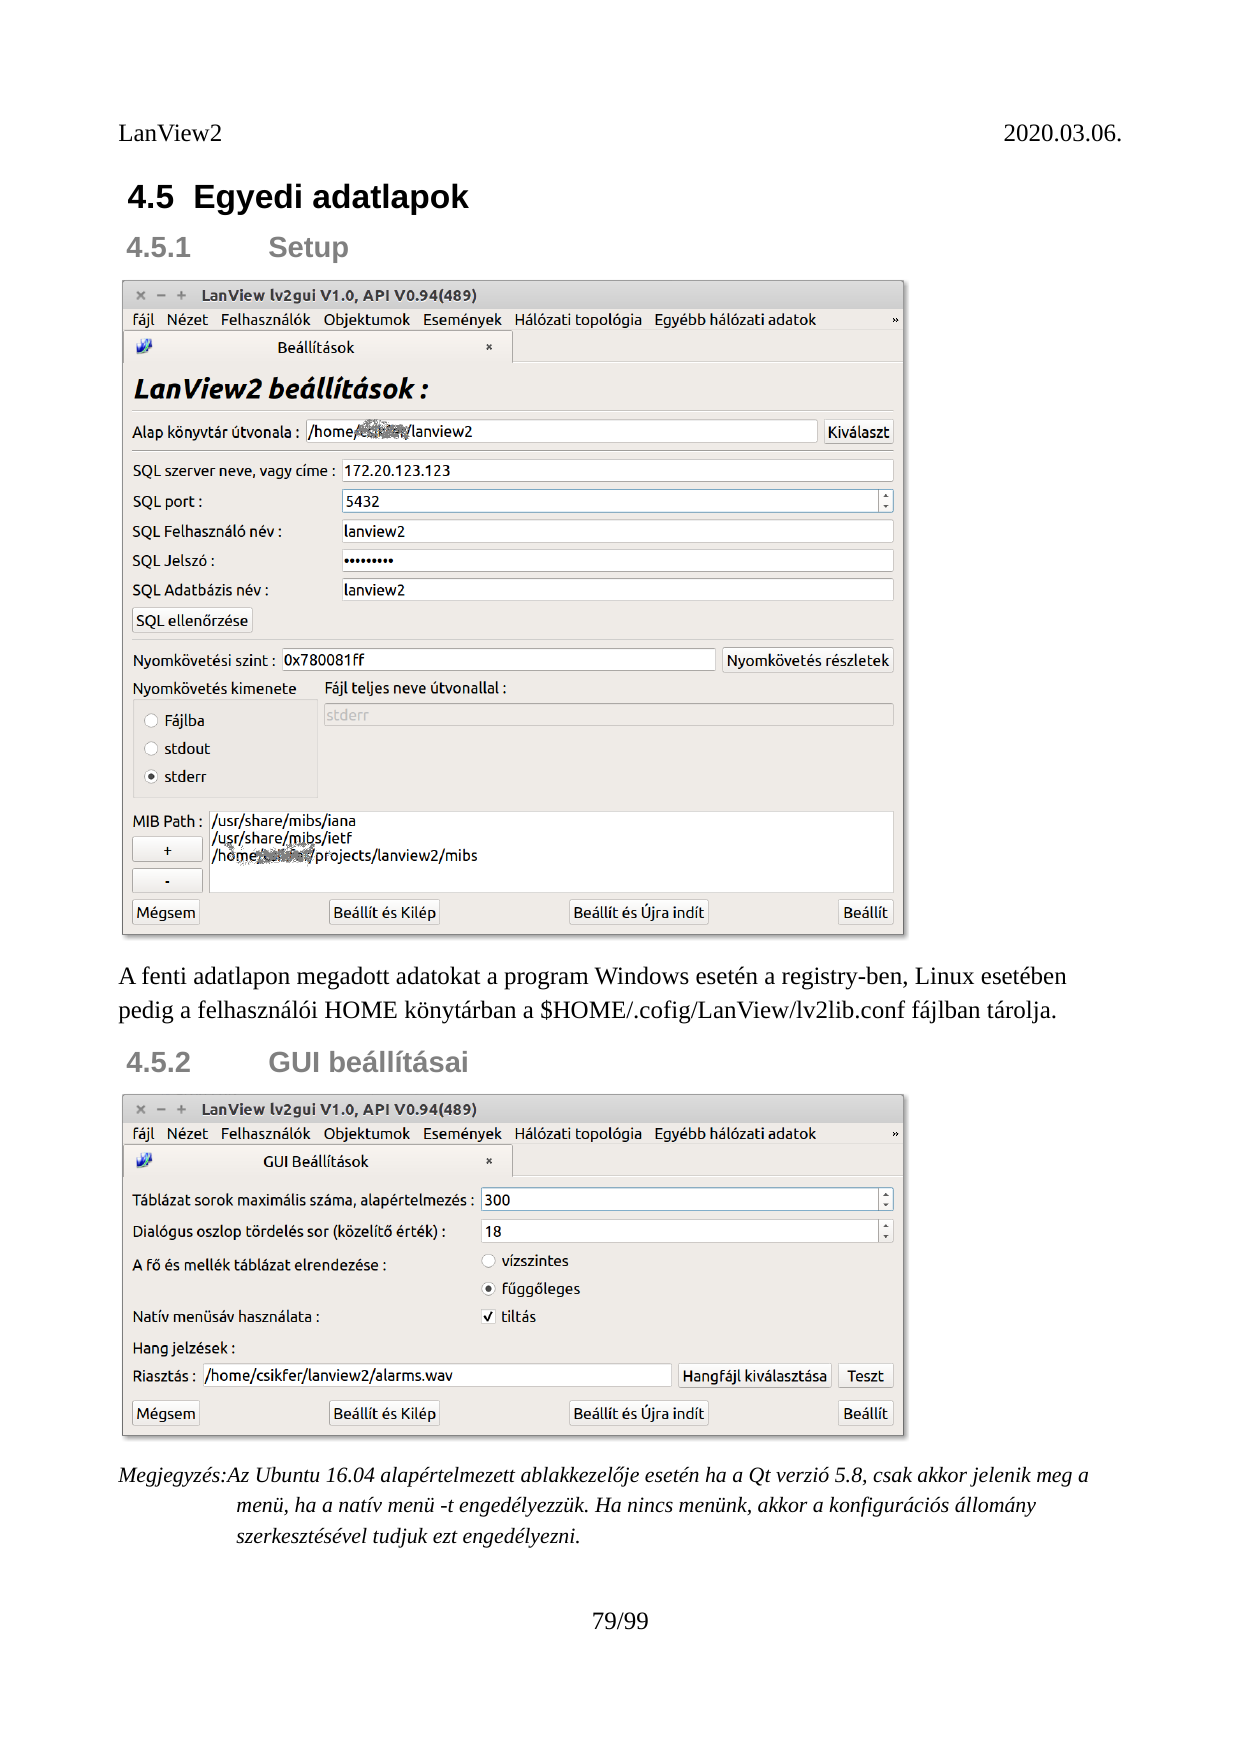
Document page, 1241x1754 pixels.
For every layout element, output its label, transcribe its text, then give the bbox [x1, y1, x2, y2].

picture [118, 276, 910, 941]
text Megjegyzés:Az Ubuntu 16.04 alapértelmezett ablakkezelője esetén ha a Qt verzió 5.8, csak akkor jelenik meg a menü, ha a natív menü -t engedélyezzük. Ha nincs menünk, akkor a konfigurációs állomány szerkesztésével tudjuk ezt engedélyezni. [118, 1462, 1122, 1548]
subtitle Setup [118, 230, 1122, 264]
picture [118, 1090, 910, 1442]
subtitle GUI beállításai [118, 1044, 1122, 1078]
text A fenti adatlapon megadott adatokat a program Windows esetén a registry-ben, Linux esetében pedig a felhasználói HOME könytárban a $HOME/.cofig/LanView/lv2lib.conf fájlban tárolja. [118, 961, 1122, 1024]
subtitle Egyedi adatlapok [118, 177, 1122, 216]
